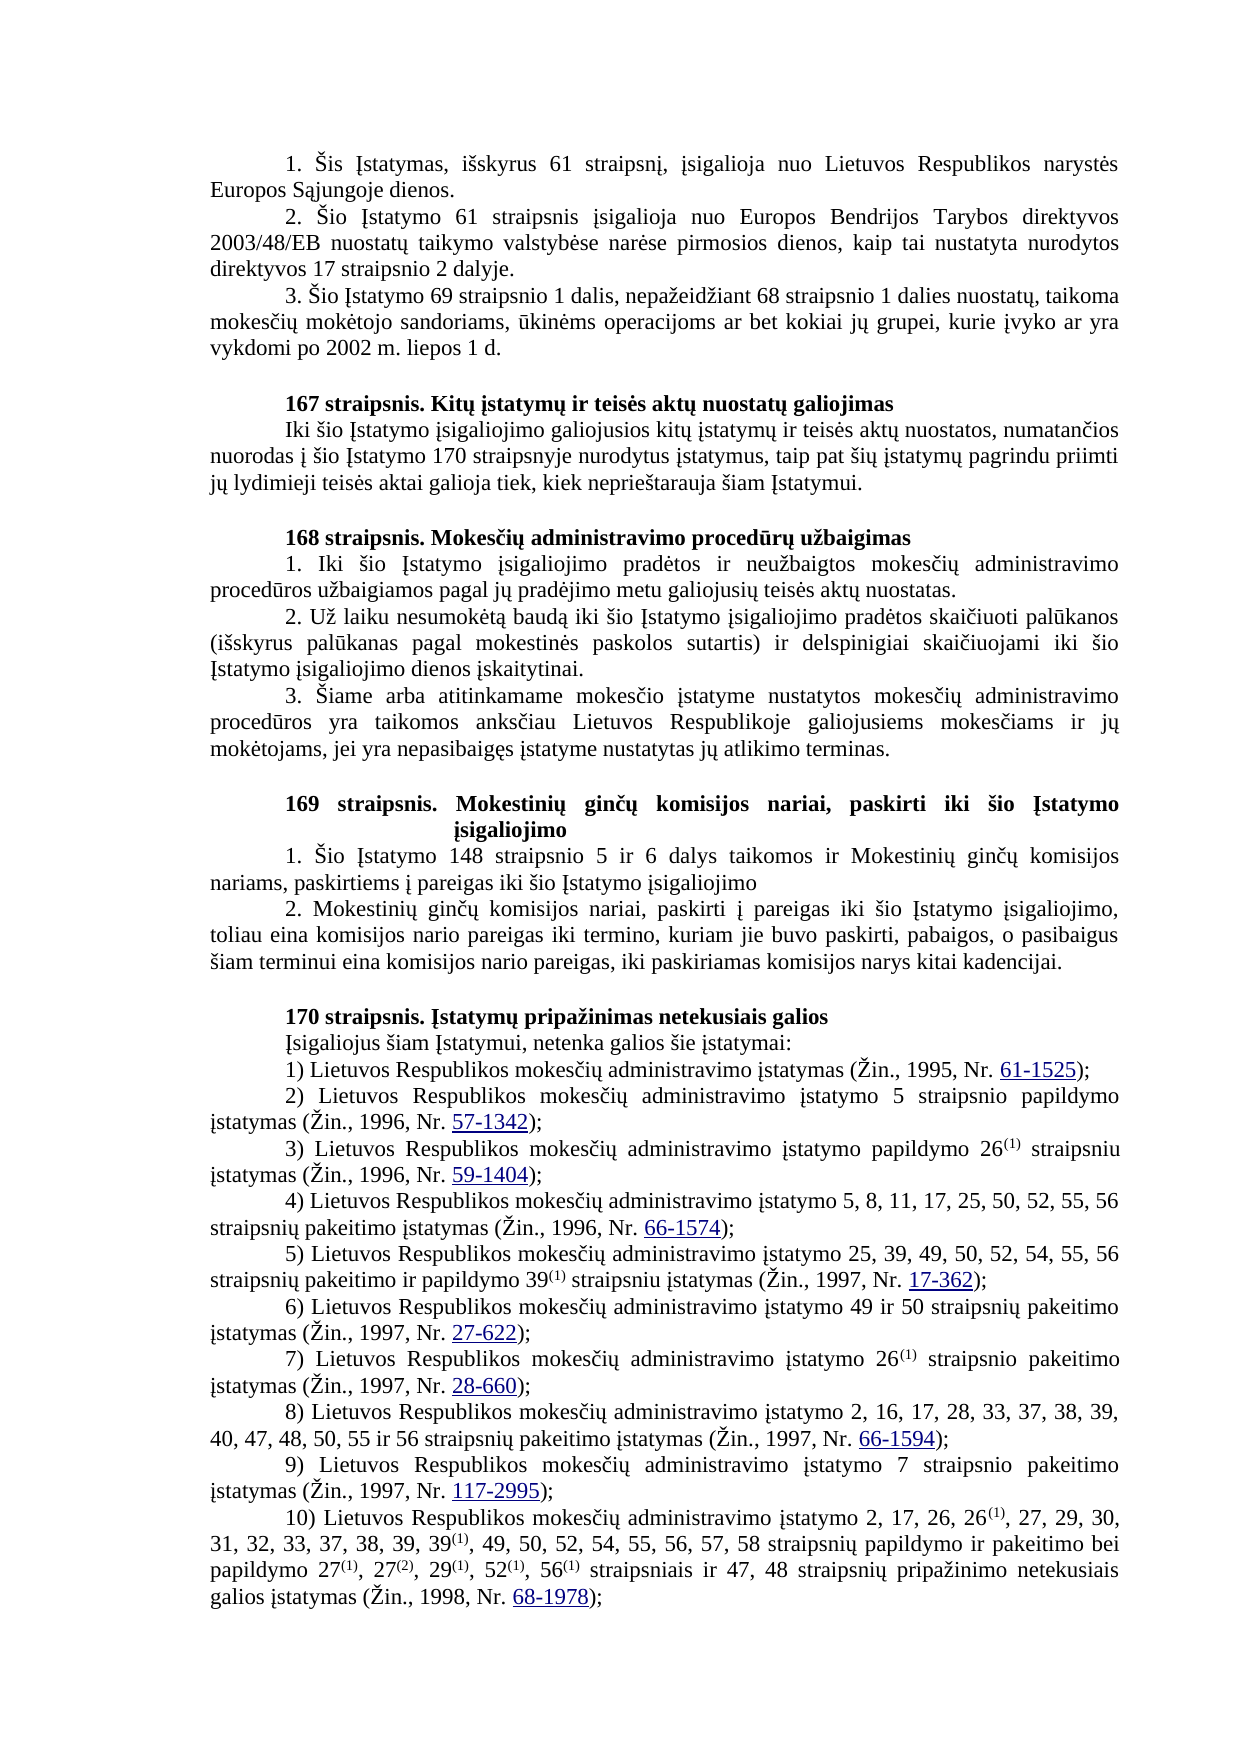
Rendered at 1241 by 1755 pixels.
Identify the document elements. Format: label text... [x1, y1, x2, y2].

text 2. Šio Įstatymo 61 straipsnis įsigalioja nuo Europos Bendrijos Tarybos direktyvos 2003/48/EB nuostatų taikymo valstybėse narėse pirmosios dienos, kaip tai nustatyta nurodytos direktyvos 17 straipsnio 2 dalyje. [210, 203, 1120, 282]
text 1. Iki šio Įstatymo įsigaliojimo pradėtos ir neužbaigtos mokesčių administravimo procedūros užbaigiamos pagal jų pradėjimo metu galiojusių teisės aktų nuostatas. [210, 550, 1120, 603]
text 3. Šio Įstatymo 69 straipsnio 1 dalis, nepažeidžiant 68 straipsnio 1 dalies nuostatų, taikoma mokesčių mokėtojo sandoriams, ūkinėms operacijoms ar bet kokiai jų grupei, kurie įvyko ar yra vykdomi po 2002 m. liepos 1 d. [210, 282, 1120, 361]
text 10) Lietuvos Respublikos mokesčių administravimo įstatymo 2, 17, 26, 26(1), 27, 29, 30, 31, 32, 33, 37, 38, 39, 39(1), 49, 50, 52, 54, 55, 56, 57, 58 straipsnių papildymo ir pakeitimo bei papildymo 27(1), 27(2), 29(1), 52(1), 56(1) straipsniais ir 47, 48 straipsnių pripažinimo netekusiais galios įstatymas (Žin., 1998, Nr. 68-1978); [210, 1504, 1120, 1609]
text 2. Už laiku nesumokėtą baudą iki šio Įstatymo įsigaliojimo pradėtos skaičiuoti palūkanos (išskyrus palūkanas pagal mokestinės paskolos sutartis) ir delspinigiai skaičiuojami iki šio Įstatymo įsigaliojimo dienos įskaitytinai. [210, 603, 1120, 682]
text 170 straipsnis. Įstatymų pripažinimas netekusiais galios [210, 1003, 1120, 1029]
text 168 straipsnis. Mokesčių administravimo procedūrų užbaigimas [210, 524, 1120, 550]
text Iki šio Įstatymo įsigaliojimo galiojusios kitų įstatymų ir teisės aktų nuostatos, numatančios nuorodas į šio Įstatymo 170 straipsnyje nurodytus įstatymus, taip pat šių įstatymų pagrindu priimti jų lydimieji teisės aktai galioja tiek, kiek neprieštarauja šiam Įstatymui. [210, 416, 1120, 495]
text 169 straipsnis. Mokestinių ginčų komisijos nariai, paskirti iki šio Įstatymo įsigaliojimo [285, 790, 1120, 842]
text Įsigaliojus šiam Įstatymui, netenka galios šie įstatymai: [210, 1029, 1120, 1056]
text 1. Šis Įstatymas, išskyrus 61 straipsnį, įsigalioja nuo Lietuvos Respublikos narystės Europos Sąjungoje dienos. [210, 150, 1120, 203]
text 2) Lietuvos Respublikos mokesčių administravimo įstatymo 5 straipsnio papildymo įstatymas (Žin., 1996, Nr. 57-1342); [210, 1082, 1120, 1135]
text 2. Mokestinių ginčų komisijos nariai, paskirti į pareigas iki šio Įstatymo įsigaliojimo, toliau eina komisijos nario pareigas iki termino, kuriam jie buvo paskirti, pabaigos, o pasibaigus šiam terminui eina komisijos nario pareigas, iki paskiriamas komisijos narys kitai kadencijai. [210, 895, 1120, 974]
text 6) Lietuvos Respublikos mokesčių administravimo įstatymo 49 ir 50 straipsnių pakeitimo įstatymas (Žin., 1997, Nr. 27-622); [210, 1293, 1120, 1346]
text 3. Šiame arba atitinkamame mokesčio įstatyme nustatytos mokesčių administravimo procedūros yra taikomos anksčiau Lietuvos Respublikoje galiojusiems mokesčiams ir jų mokėtojams, jei yra nepasibaigęs įstatyme nustatytas jų atlikimo terminas. [210, 682, 1120, 761]
text 3) Lietuvos Respublikos mokesčių administravimo įstatymo papildymo 26(1) straipsniu įstatymas (Žin., 1996, Nr. 59-1404); [210, 1135, 1120, 1187]
text 4) Lietuvos Respublikos mokesčių administravimo įstatymo 5, 8, 11, 17, 25, 50, 52, 55, 56 straipsnių pakeitimo įstatymas (Žin., 1996, Nr. 66-1574); [210, 1187, 1120, 1240]
text 5) Lietuvos Respublikos mokesčių administravimo įstatymo 25, 39, 49, 50, 52, 54, 55, 56 straipsnių pakeitimo ir papildymo 39(1) straipsniu įstatymas (Žin., 1997, Nr. 17-362); [210, 1240, 1120, 1293]
text 1. Šio Įstatymo 148 straipsnio 5 ir 6 dalys taikomos ir Mokestinių ginčų komisijos nariams, paskirtiems į pareigas iki šio Įstatymo įsigaliojimo [210, 842, 1120, 895]
text 1) Lietuvos Respublikos mokesčių administravimo įstatymas (Žin., 1995, Nr. 61-1525); [210, 1056, 1120, 1082]
text 167 straipsnis. Kitų įstatymų ir teisės aktų nuostatų galiojimas [210, 389, 1120, 416]
text 7) Lietuvos Respublikos mokesčių administravimo įstatymo 26(1) straipsnio pakeitimo įstatymas (Žin., 1997, Nr. 28-660); [210, 1346, 1120, 1398]
text 8) Lietuvos Respublikos mokesčių administravimo įstatymo 2, 16, 17, 28, 33, 37, 38, 39, 40, 47, 48, 50, 55 ir 56 straipsnių pakeitimo įstatymas (Žin., 1997, Nr. 66-1594); [210, 1398, 1120, 1451]
text 9) Lietuvos Respublikos mokesčių administravimo įstatymo 7 straipsnio pakeitimo įstatymas (Žin., 1997, Nr. 117-2995); [210, 1451, 1120, 1504]
